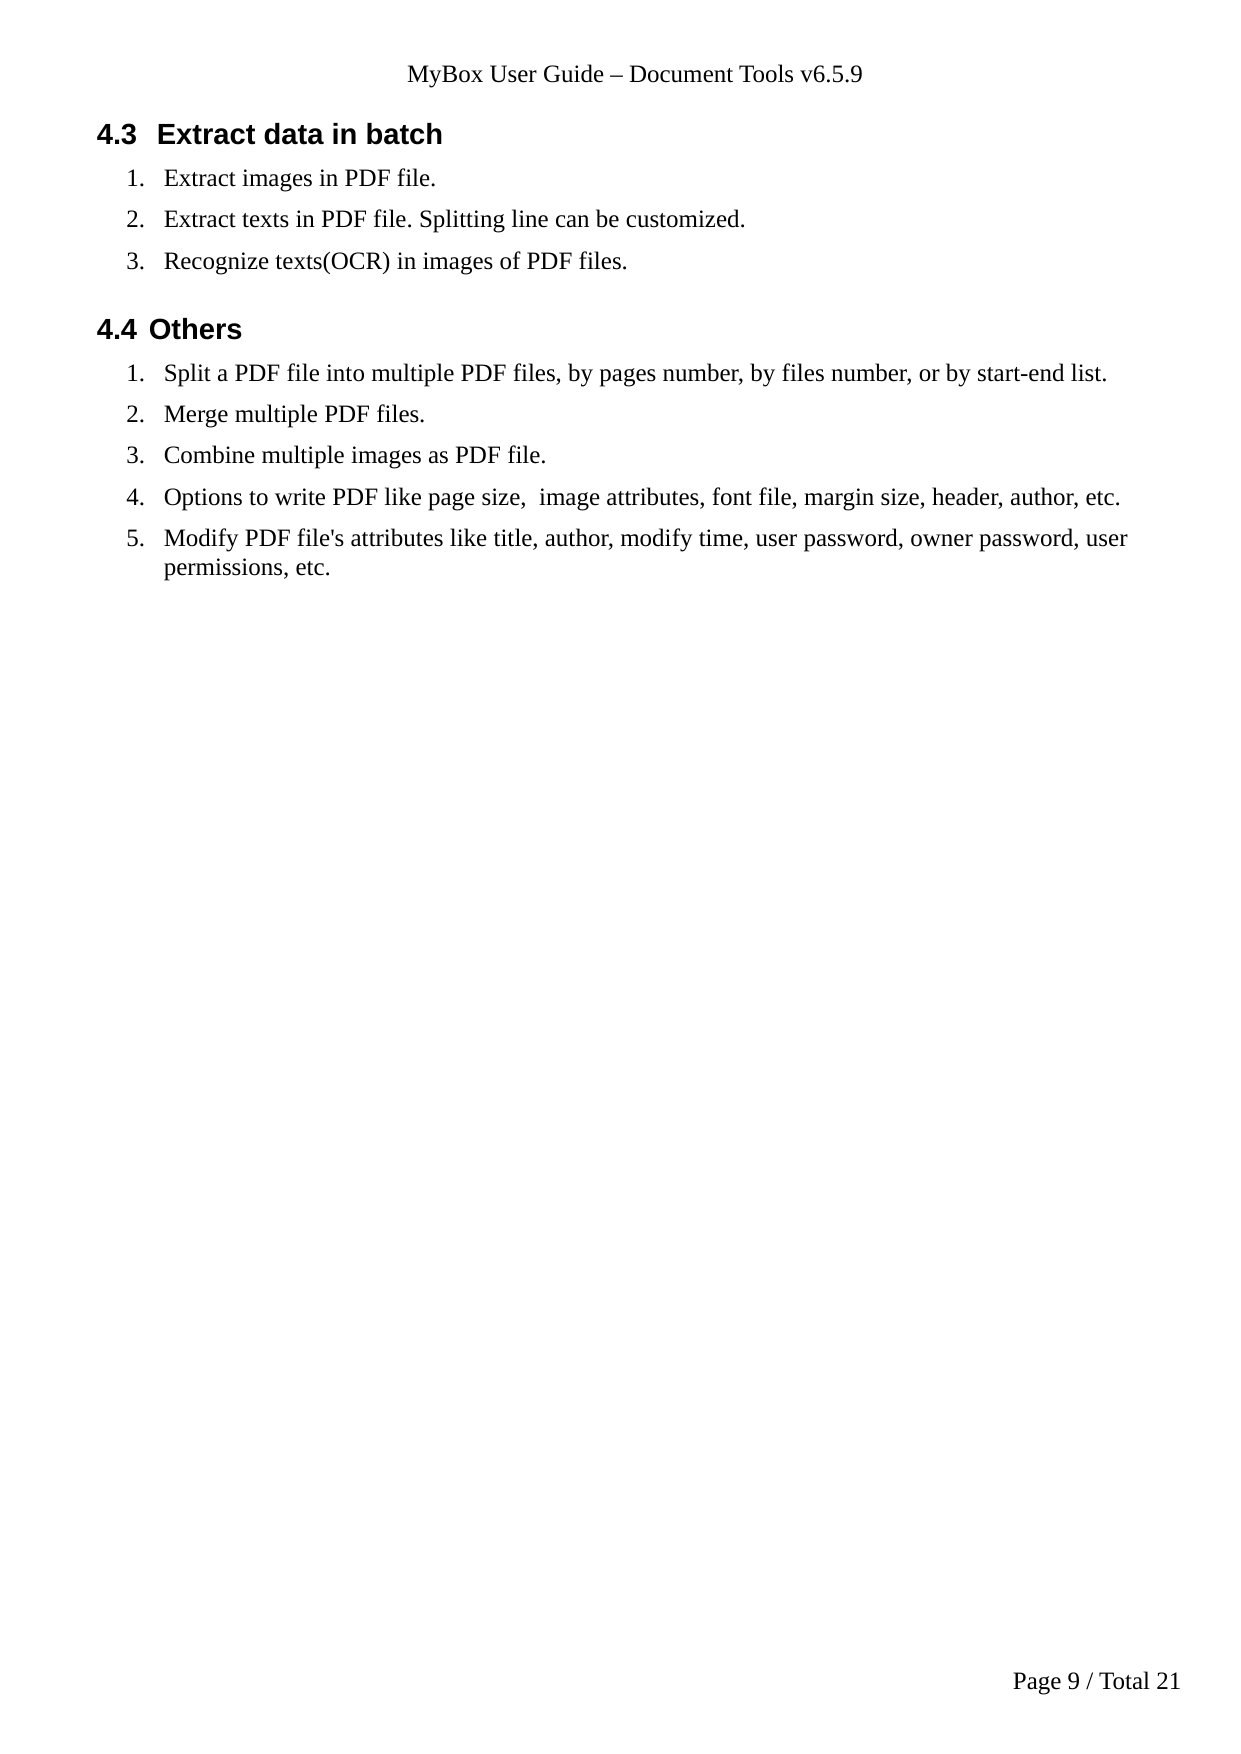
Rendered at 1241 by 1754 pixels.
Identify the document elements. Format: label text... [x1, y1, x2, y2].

list Recognize texts(OCR) in images of PDF files. [126, 246, 1181, 274]
list Merge multiple PDF files. [126, 399, 1181, 428]
subtitle Others [88, 312, 1181, 346]
list Modify PDF file's attributes like title, author, modify time, user password, owner password, user permissions, etc. [126, 523, 1181, 581]
list Extract images in PDF file. [126, 163, 1181, 192]
list Options to write PDF like page size, image attributes, font file, margin size, header, author, etc. [126, 482, 1181, 511]
list Extract texts in PDF file. Splitting line can be customized. [126, 204, 1181, 233]
list Split a PDF file into multiple PDF files, by pages number, by files number, or by start-end list. [126, 358, 1181, 387]
subtitle Extract data in batch [88, 117, 1181, 151]
list Combine multiple images as PDF file. [126, 441, 1181, 469]
